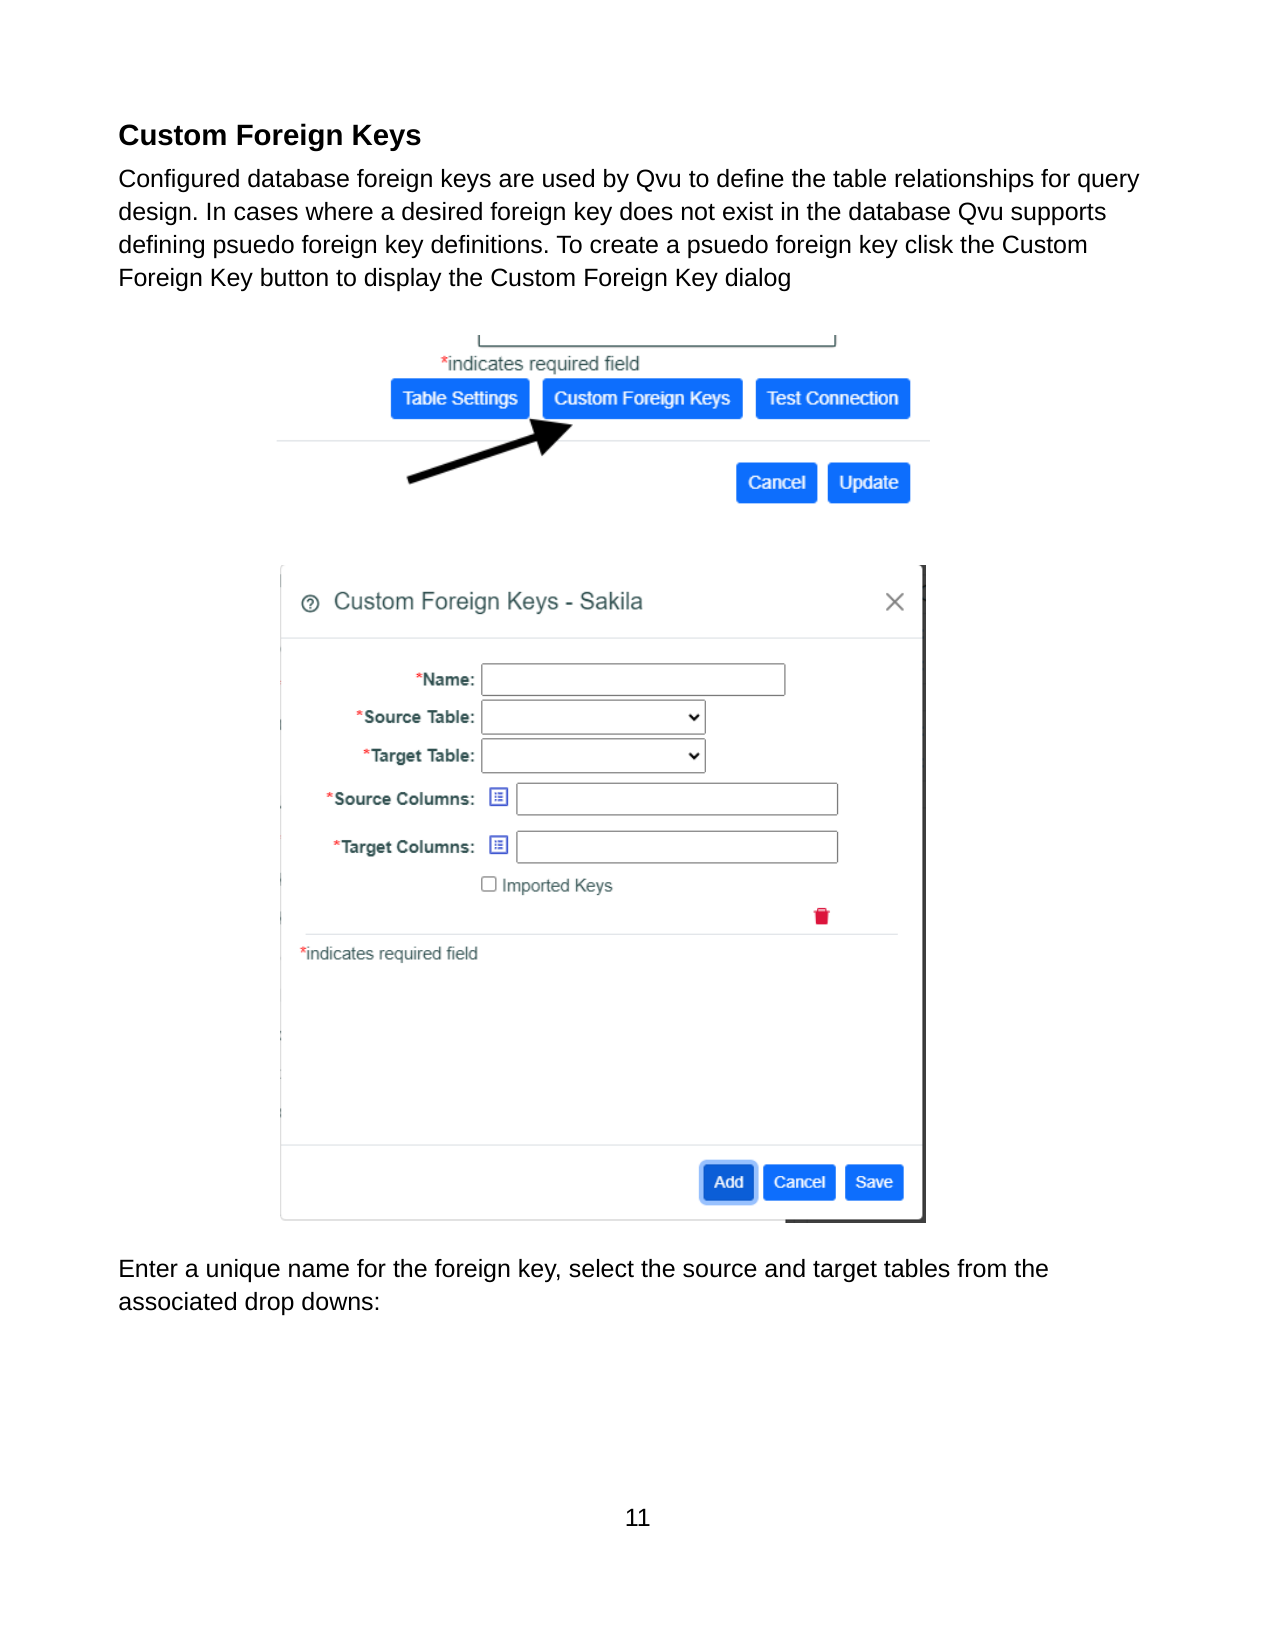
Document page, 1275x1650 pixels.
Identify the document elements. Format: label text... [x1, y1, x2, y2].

picture [280, 565, 926, 1223]
picture [276, 335, 930, 514]
subtitle Custom Foreign Keys [118, 118, 1157, 152]
text Enter a unique name for the foreign key, select the source and target tables from the associated drop downs: [118, 1254, 1157, 1316]
text Configured database foreign keys are used by Qvu to define the table relationships for query design. In cases where a desired foreign key does not exist in the database Qvu supports defining psuedo foreign key definitions. To create a psuedo foreign key clisk the Custom Foreign Key button to display the Custom Foreign Key dialog [118, 164, 1157, 292]
